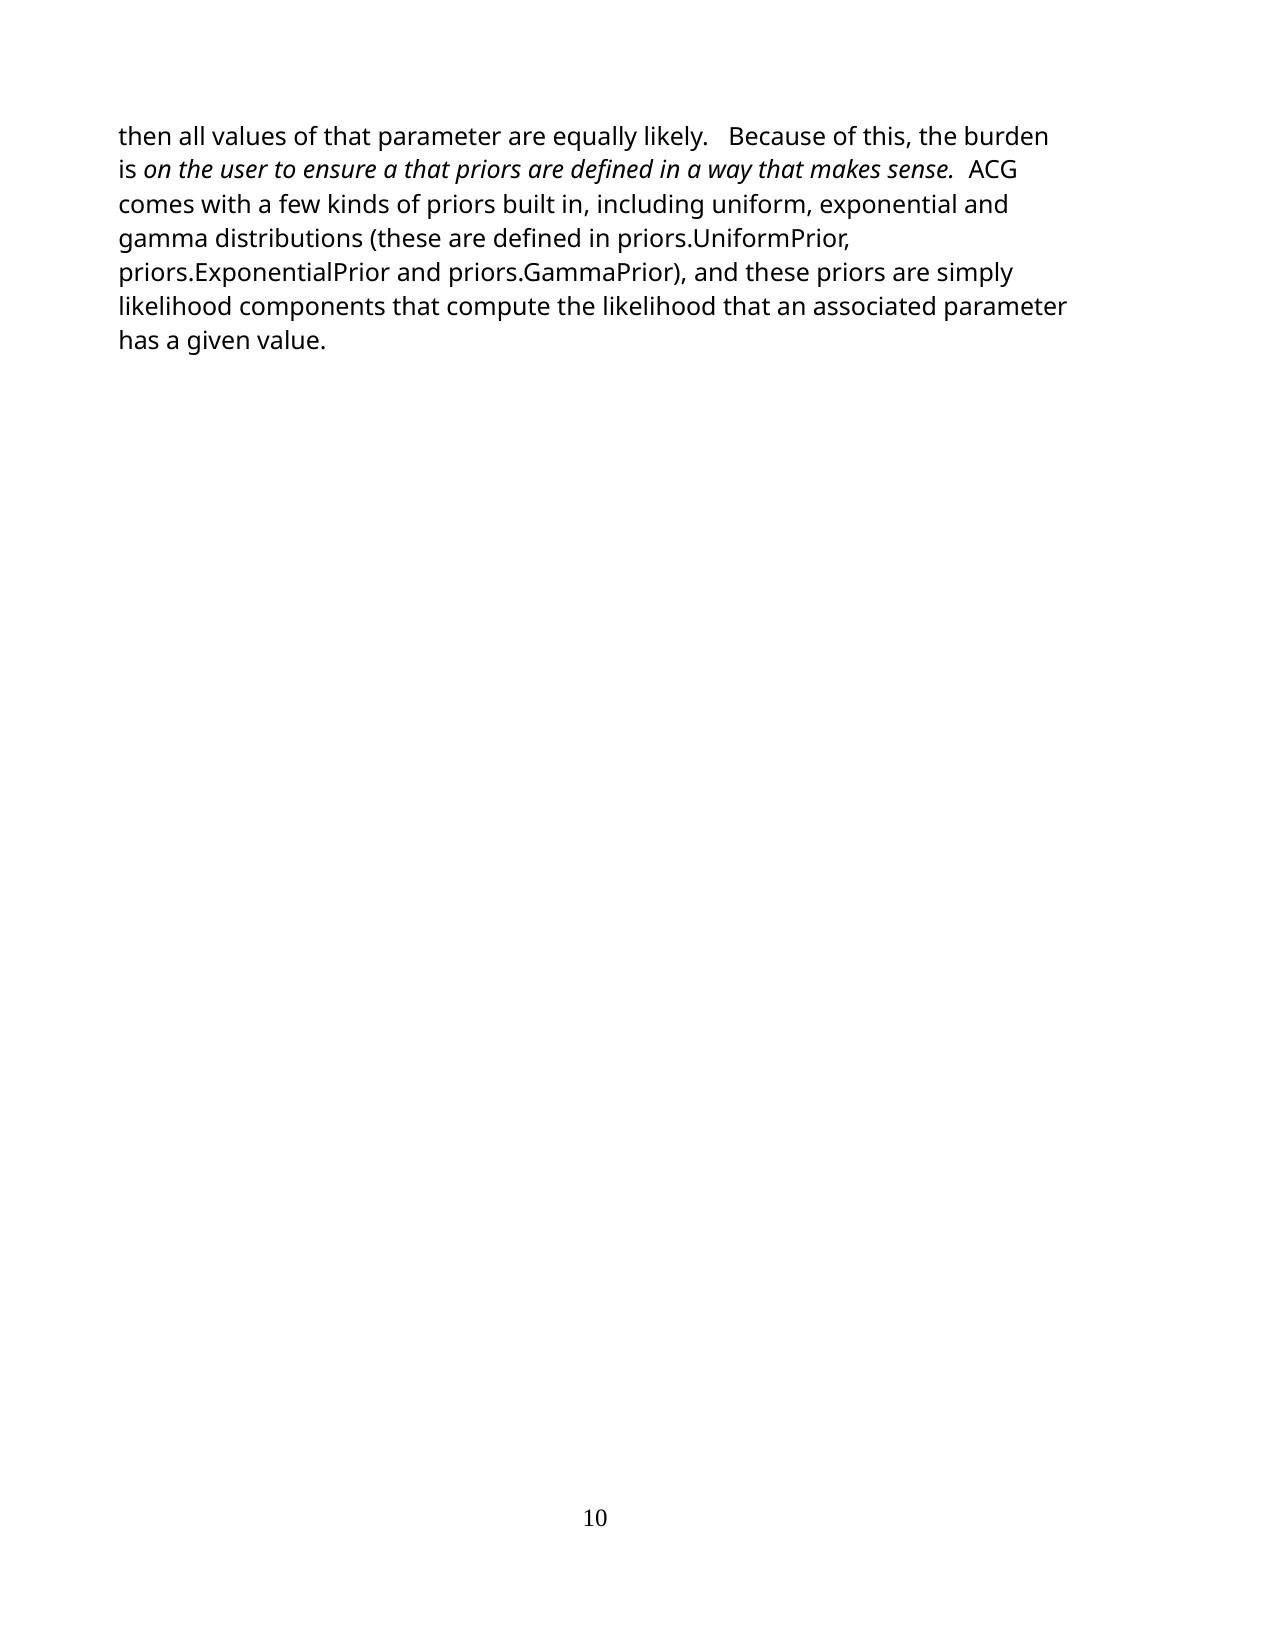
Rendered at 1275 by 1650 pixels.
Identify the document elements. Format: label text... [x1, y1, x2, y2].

text then all values of that parameter are equally likely. Because of this, the burden is on the user to ensure a that priors are defined in a way that makes sense. ACG comes with a few kinds of priors built in, including uniform, exponential and gamma distributions (these are defined in priors.UniformPrior, priors.ExponentialPrior and priors.GammaPrior), and these priors are simply likelihood components that compute the likelihood that an associated parameter has a given value. [118, 118, 1071, 357]
